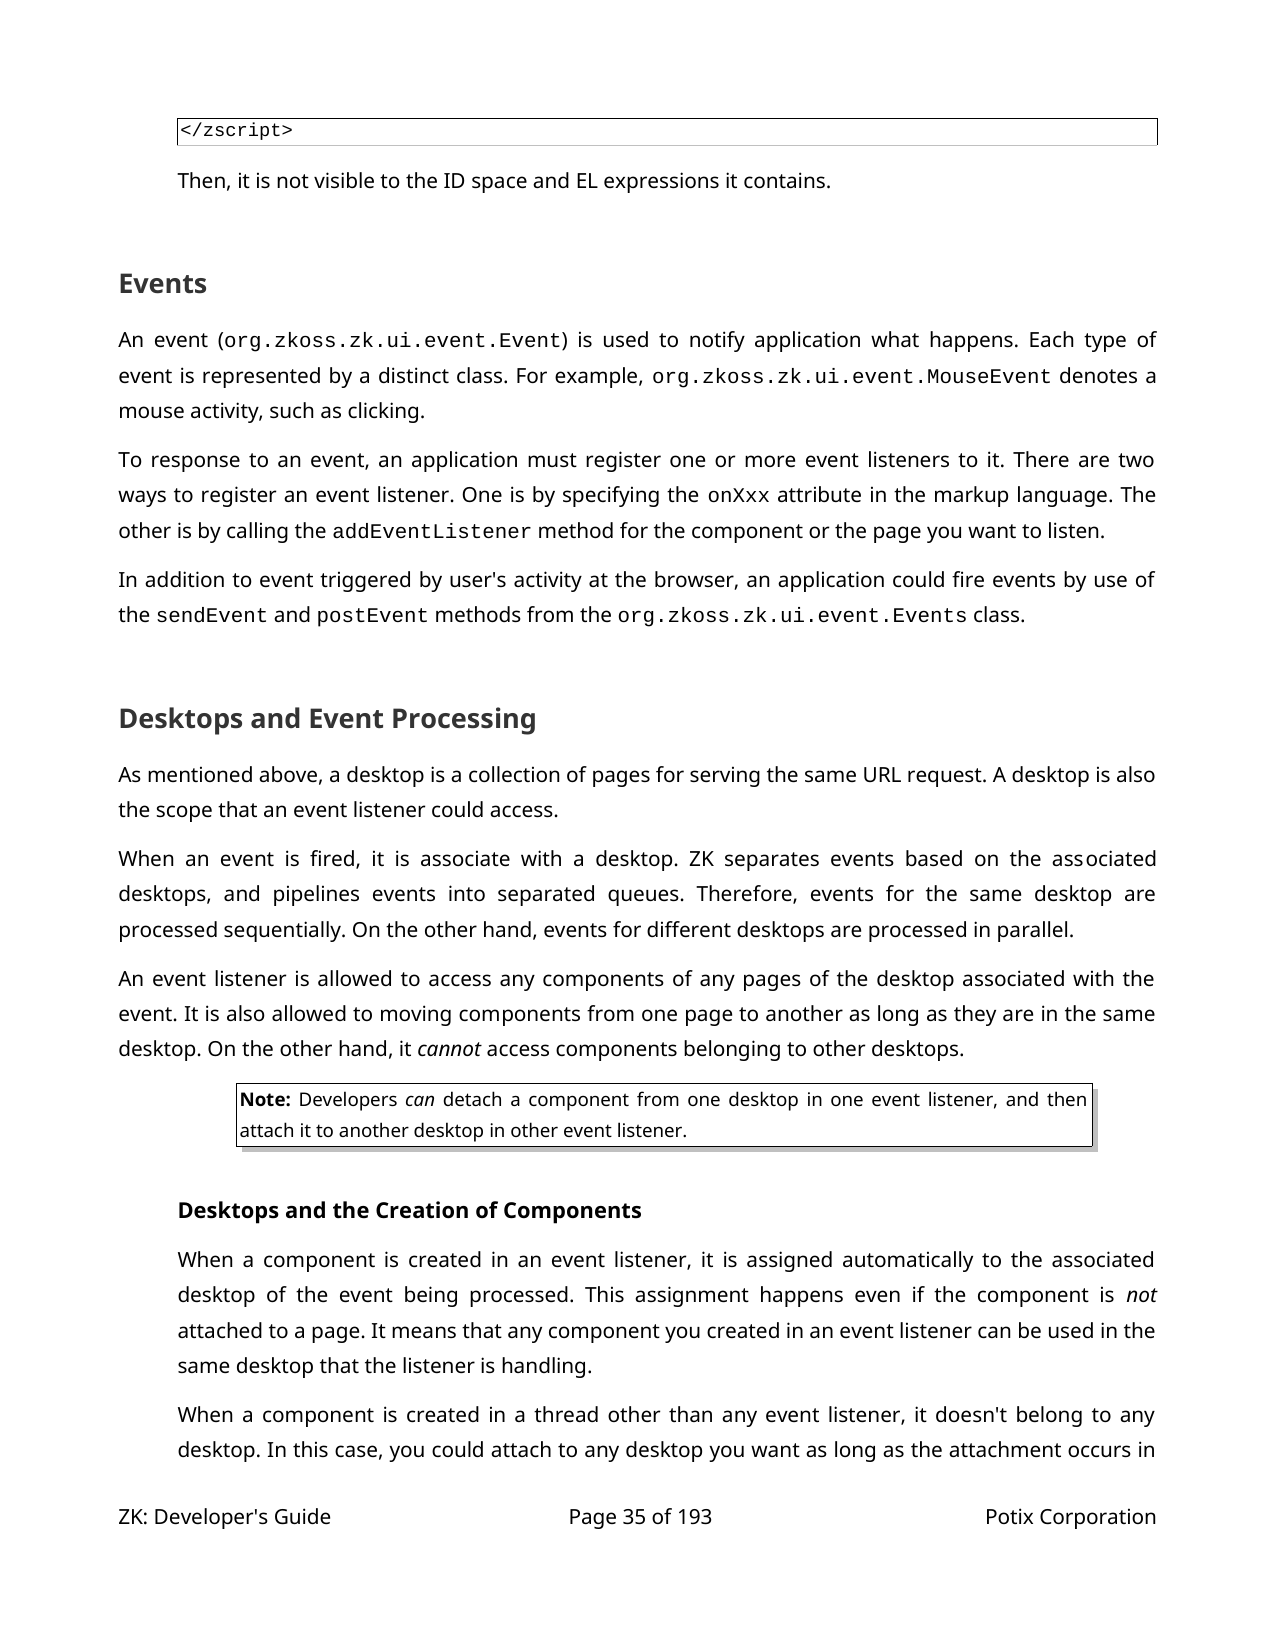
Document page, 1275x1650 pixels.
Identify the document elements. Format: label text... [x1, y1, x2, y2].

text When an event is fired, it is associate with a desktop. ZK separates events based on the associated desktops, and pipelines events into separated queues. Therefore, events for the same desktop are processed sequentially. On the other hand, events for different desktops are processed in parallel. [118, 844, 1157, 943]
text An event listener is allowed to access any components of any pages of the desktop associated with the event. It is also allowed to moving components from one page to another as long as they are in the same desktop. On the other hand, it cannot access components belonging to other desktops. [118, 964, 1157, 1062]
text When a component is created in an event listener, it is assigned automatically to the associated desktop of the event being processed. This assignment happens even if the component is not attached to a page. It means that any component you created in an event listener can be used in the same desktop that the listener is handling. [177, 1245, 1157, 1379]
text Note: Developers can detach a component from one desktop in one event listener, and then attach it to another desktop in other event listener. [237, 1084, 1092, 1146]
subtitle Desktops and Event Processing [118, 700, 1157, 737]
subtitle Events [118, 265, 1157, 302]
text </zscript> [178, 119, 1157, 145]
text When a component is created in a thread other than any event listener, it doesn't belong to any desktop. In this case, you could attach to any desktop you want as long as the attachment occurs in [177, 1400, 1157, 1463]
text As mentioned above, a desktop is a collection of pages for serving the same URL request. A desktop is also the scope that an event listener could access. [118, 760, 1157, 824]
text Then, it is not visible to the ID space and EL expressions it contains. [177, 166, 1157, 194]
subtitle Desktops and the Creation of Components [177, 1195, 1157, 1225]
text To response to an event, an application must register one or more event listeners to it. There are two ways to register an event listener. One is by specifying the onXxx attribute in the markup language. The other is by calling the addEventListener method for the component or the page you want to listen. [118, 445, 1157, 545]
text An event (org.zkoss.zk.ui.event.Event) is used to notify application what happens. Each type of event is represented by a distinct class. For example, org.zkoss.zk.ui.event.MouseEvent denotes a mouse activity, such as clicking. [118, 326, 1157, 425]
text In addition to event triggered by user's activity at the browser, an application could fire events by use of the sendEvent and postEvent methods from the org.zkoss.zk.ui.event.Events class. [118, 565, 1157, 629]
